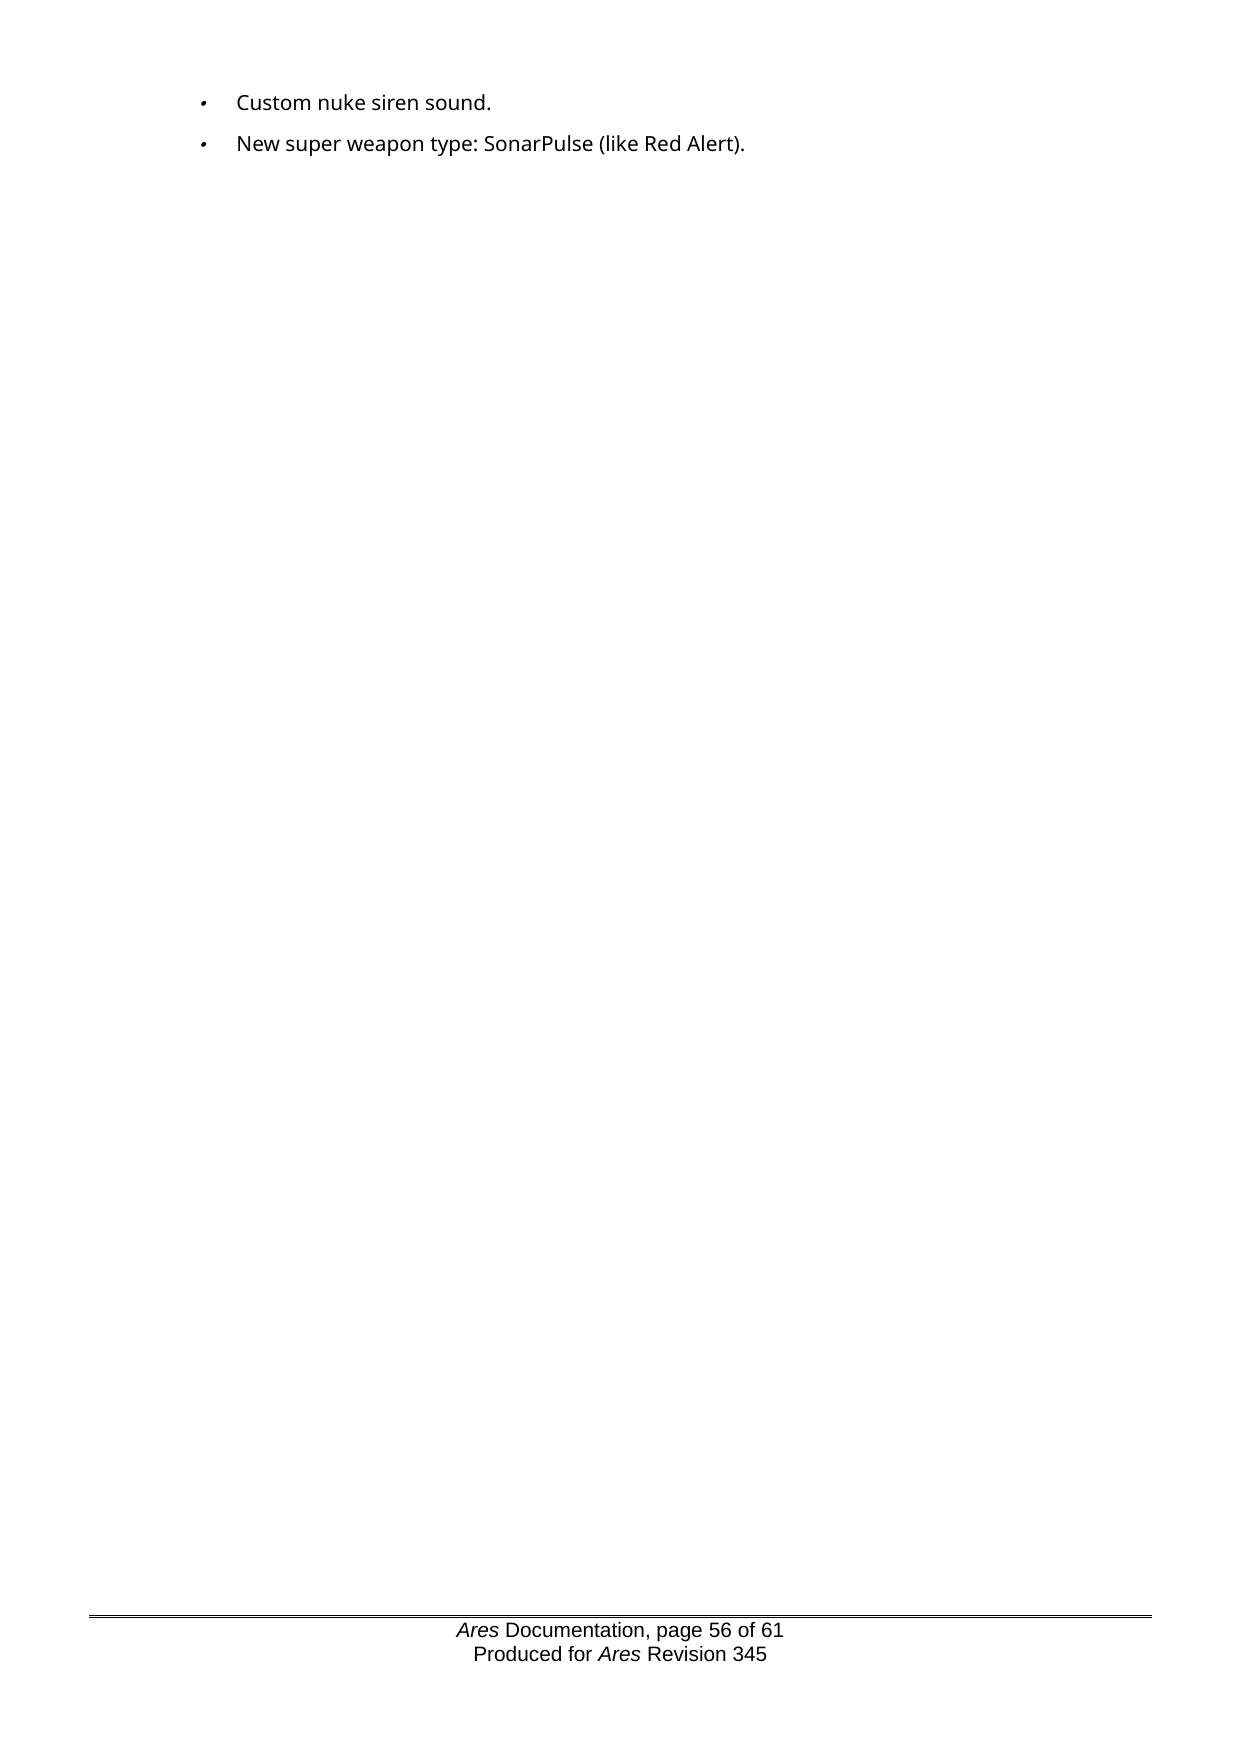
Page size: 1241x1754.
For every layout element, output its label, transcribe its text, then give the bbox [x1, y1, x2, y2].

list New super weapon type: SonarPulse (like Red Alert). [199, 129, 1152, 158]
list Custom nuke siren sound. [199, 88, 1152, 117]
